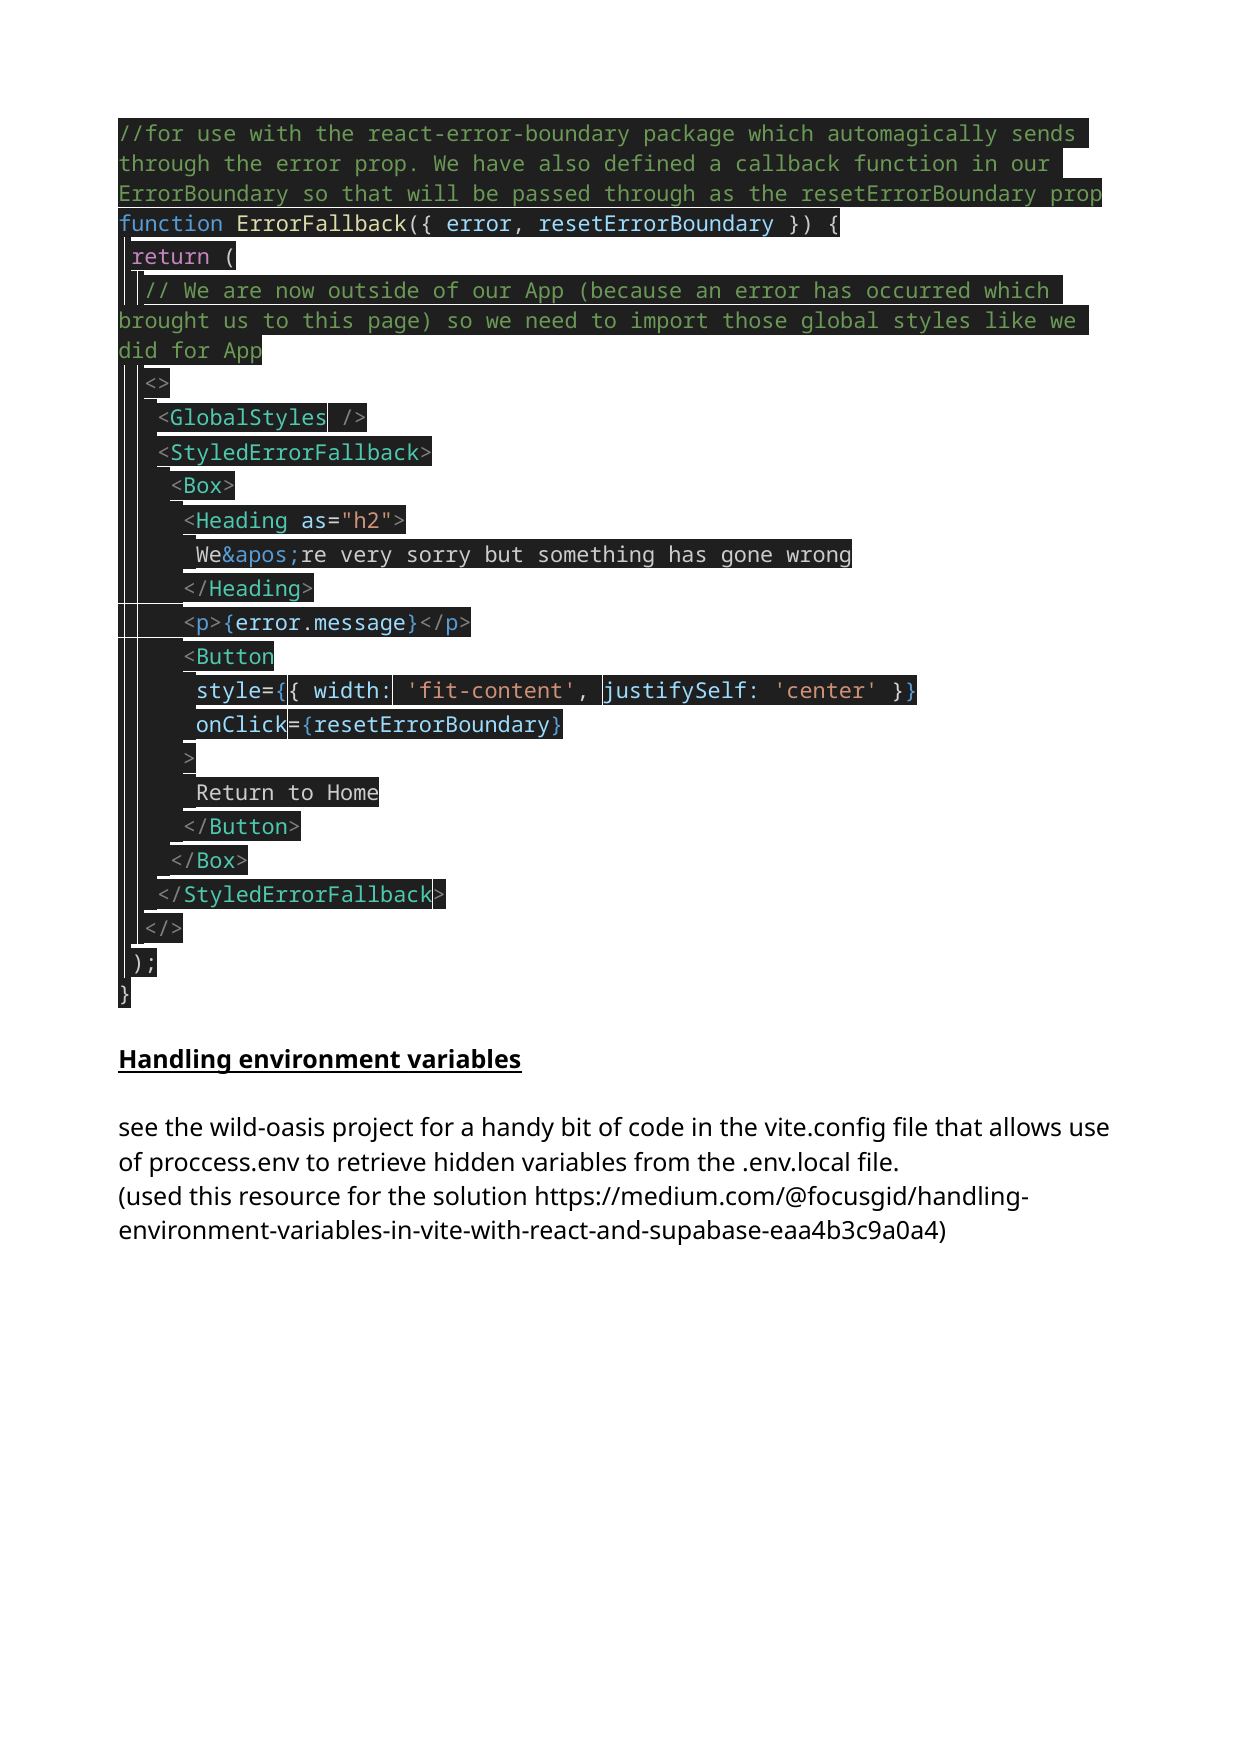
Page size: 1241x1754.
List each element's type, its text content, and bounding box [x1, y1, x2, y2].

text <Box> [118, 467, 1122, 501]
text //for use with the react-error-boundary package which automagically sends through the error prop. We have also defined a callback function in our ErrorBoundary so that will be passed through as the resetErrorBoundary prop [118, 118, 1122, 207]
text </Heading> [118, 569, 1122, 603]
text <Heading as="h2"> [118, 501, 1122, 535]
text </Button> [118, 808, 1122, 842]
text } [118, 978, 1122, 1008]
text </Box> [118, 842, 1122, 876]
text Return to Home [118, 774, 1122, 808]
text <GlobalStyles /> [118, 399, 1122, 433]
text onClick={resetErrorBoundary} [118, 706, 1122, 740]
text ); [118, 944, 1122, 978]
text see the wild-oasis project for a handy bit of code in the vite.config file that allows use of proccess.env to retrieve hidden variables from the .env.local file. [118, 1110, 1122, 1178]
text > [118, 740, 1122, 774]
text <StyledErrorFallback> [118, 433, 1122, 467]
text Handling environment variables [118, 1042, 1122, 1076]
text return ( [118, 237, 1122, 271]
text </StyledErrorFallback> [118, 876, 1122, 910]
text // We are now outside of our App (because an error has occurred which brought us to this page) so we need to import those global styles like we did for App [118, 271, 1122, 365]
text (used this resource for the solution https://medium.com/@focusgid/handling-environment-variables-in-vite-with-react-and-supabase-eaa4b3c9a0a4) [118, 1178, 1122, 1246]
text <Button [118, 637, 1122, 672]
text We&apos;re very sorry but something has gone wrong [118, 535, 1122, 569]
text <> [118, 365, 1122, 399]
text <p>{error.message}</p> [118, 603, 1122, 637]
text style={{ width: 'fit-content', justifySelf: 'center' }} [118, 672, 1122, 706]
text </> [118, 910, 1122, 944]
text function ErrorFallback({ error, resetErrorBoundary }) { [118, 207, 1122, 237]
